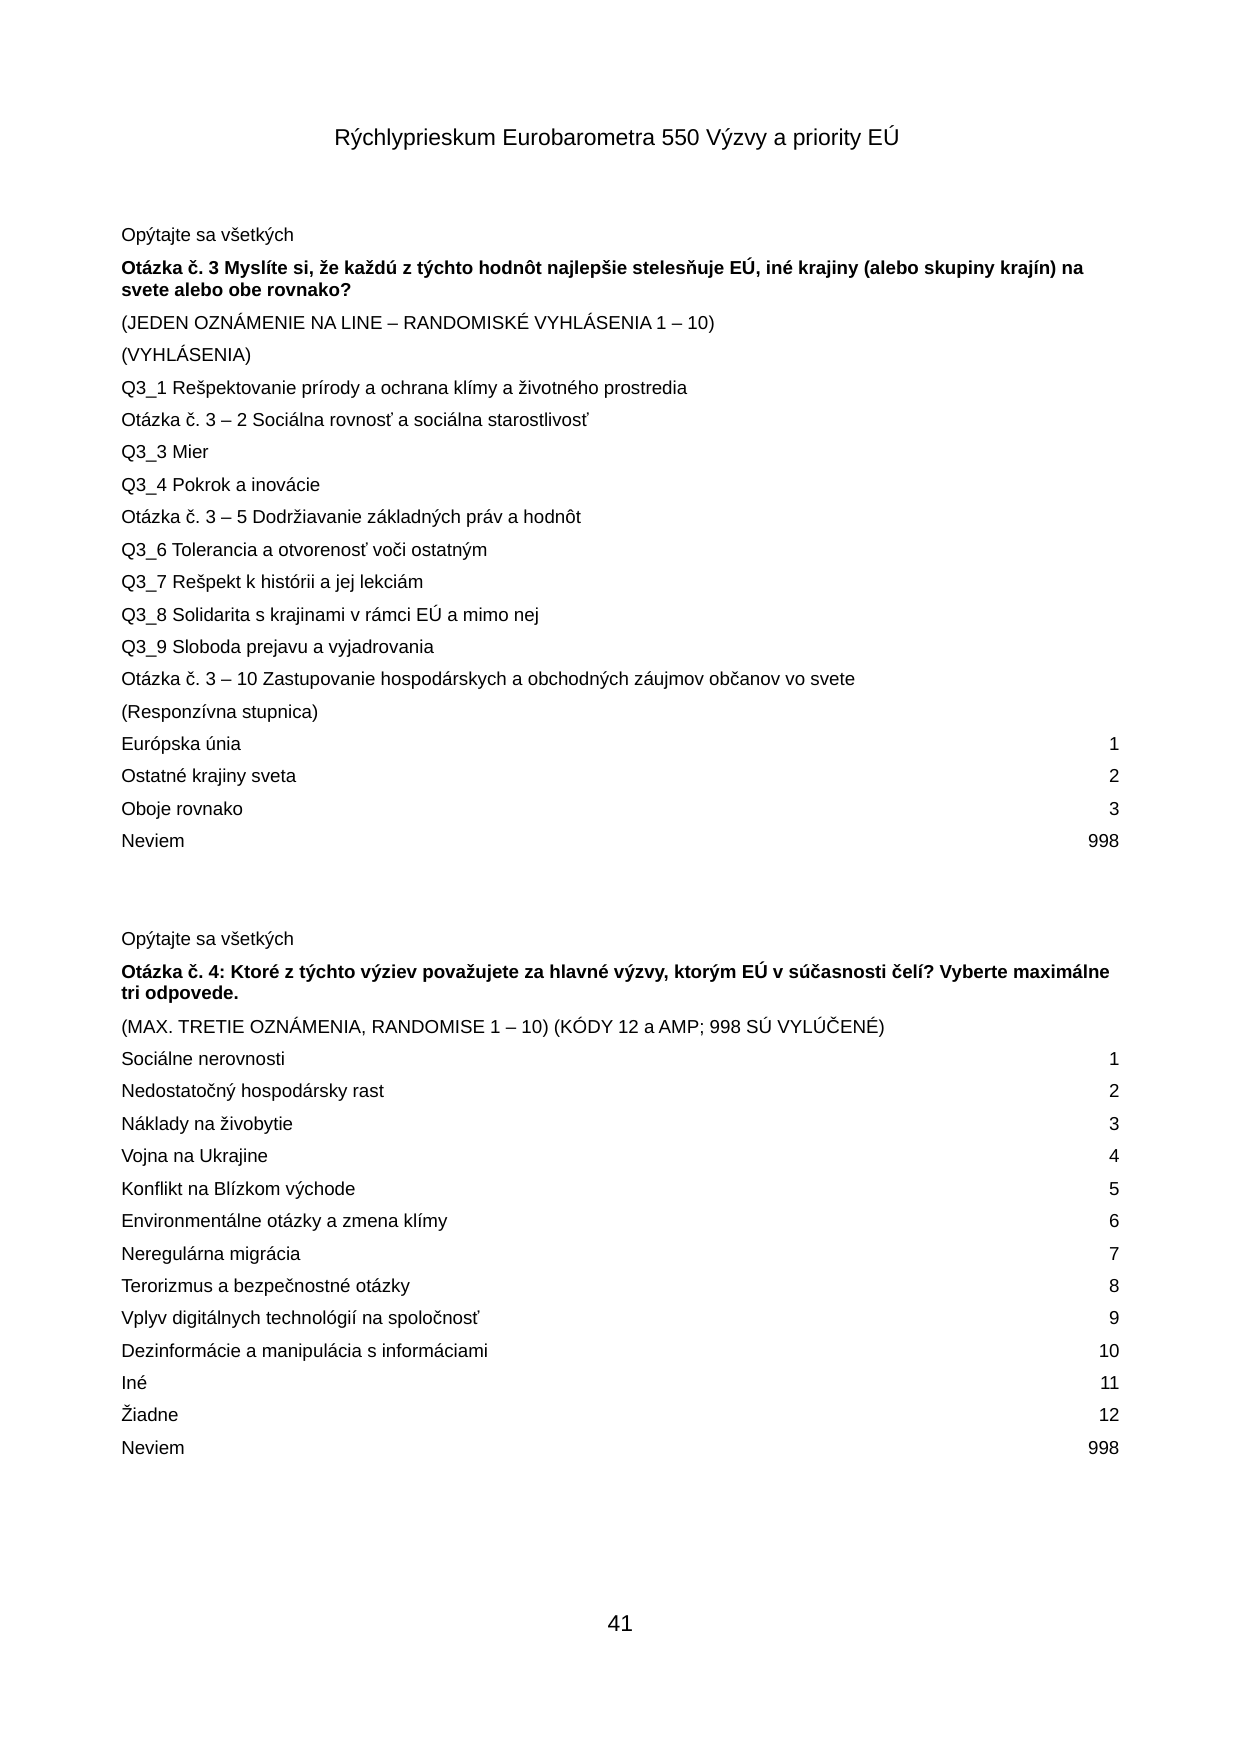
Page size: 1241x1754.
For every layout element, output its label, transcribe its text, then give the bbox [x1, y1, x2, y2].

table_cell Oboje rovnako [118, 792, 1054, 825]
table_cell 3 [1055, 1107, 1122, 1140]
table_cell (Responzívna stupnica) [118, 695, 1054, 727]
table_cell [1055, 566, 1122, 598]
table_cell Q3_6 Tolerancia a otvorenosť voči ostatným [118, 533, 1054, 566]
table_cell Dezinformácie a manipulácia s informáciami [118, 1334, 1054, 1366]
table_cell Q3_3 Mier [118, 436, 1054, 468]
table_cell Terorizmus a bezpečnostné otázky [118, 1269, 1054, 1302]
table_cell [1055, 339, 1122, 371]
table_cell Konflikt na Blízkom východe [118, 1172, 1054, 1204]
table_cell Otázka č. 3 Myslíte si, že každú z týchto hodnôt najlepšie stelesňuje EÚ, iné krajiny (alebo skupiny krajín) na svete alebo obe rovnako? [118, 251, 1122, 306]
table_cell [118, 857, 1054, 889]
table_cell 5 [1055, 1172, 1122, 1204]
table_cell Opýtajte sa všetkých [118, 922, 1054, 954]
table_cell [1055, 890, 1122, 922]
table_cell Environmentálne otázky a zmena klímy [118, 1205, 1054, 1237]
table_cell Otázka č. 3 – 10 Zastupovanie hospodárskych a obchodných záujmov občanov vo svete [118, 663, 1054, 695]
table_cell [1055, 695, 1122, 727]
table_cell 2 [1055, 1075, 1122, 1107]
table_header [1055, 218, 1122, 251]
table_cell Q3_8 Solidarita s krajinami v rámci EÚ a mimo nej [118, 598, 1054, 630]
table_cell [1055, 501, 1122, 533]
table_cell [1055, 468, 1122, 501]
table_cell 8 [1055, 1269, 1122, 1302]
table_cell Q3_1 Rešpektovanie prírody a ochrana klímy a životného prostredia [118, 371, 1054, 403]
table_cell Q3_4 Pokrok a inovácie [118, 468, 1054, 501]
table_cell [118, 890, 1054, 922]
table_cell Žiadne [118, 1399, 1054, 1431]
table_cell Otázka č. 3 – 2 Sociálna rovnosť a sociálna starostlivosť [118, 404, 1054, 436]
table_cell [1055, 1010, 1122, 1042]
table_cell 11 [1055, 1366, 1122, 1399]
table_cell 3 [1055, 792, 1122, 825]
table_cell Sociálne nerovnosti [118, 1043, 1054, 1075]
table_cell (JEDEN OZNÁMENIE NA LINE – RANDOMISKÉ VYHLÁSENIA 1 – 10) [118, 306, 1054, 339]
table_cell Neregulárna migrácia [118, 1237, 1054, 1269]
table_cell [1055, 533, 1122, 566]
table_cell Q3_7 Rešpekt k histórii a jej lekciám [118, 566, 1054, 598]
table_cell [1055, 630, 1122, 663]
table_cell (VYHLÁSENIA) [118, 339, 1054, 371]
table_cell [1055, 598, 1122, 630]
table_cell Otázka č. 3 – 5 Dodržiavanie základných práv a hodnôt [118, 501, 1054, 533]
table_cell Q3_9 Sloboda prejavu a vyjadrovania [118, 630, 1054, 663]
table_cell [1055, 306, 1122, 339]
table_cell 7 [1055, 1237, 1122, 1269]
table_cell Nedostatočný hospodársky rast [118, 1075, 1054, 1107]
table_cell Ostatné krajiny sveta [118, 760, 1054, 792]
table_cell [1055, 663, 1122, 695]
table_cell [1055, 371, 1122, 403]
table_cell 9 [1055, 1302, 1122, 1334]
table_cell 12 [1055, 1399, 1122, 1431]
table_cell (MAX. TRETIE OZNÁMENIA, RANDOMISE 1 – 10) (KÓDY 12 a AMP; 998 SÚ VYLÚČENÉ) [118, 1010, 1054, 1042]
table_cell [1055, 404, 1122, 436]
table_cell 998 [1055, 1431, 1122, 1464]
table_cell Európska únia [118, 728, 1054, 760]
table_cell [1055, 922, 1122, 954]
table_cell Otázka č. 4: Ktoré z týchto výziev považujete za hlavné výzvy, ktorým EÚ v súčasnosti čelí? Vyberte maximálne tri odpovede. [118, 954, 1122, 1010]
table_cell Neviem [118, 1431, 1054, 1464]
table_cell 6 [1055, 1205, 1122, 1237]
table_cell 1 [1055, 728, 1122, 760]
table_cell Náklady na živobytie [118, 1107, 1054, 1140]
table_cell 1 [1055, 1043, 1122, 1075]
table_cell Iné [118, 1366, 1054, 1399]
table_header Opýtajte sa všetkých [118, 218, 1054, 251]
table_cell Vplyv digitálnych technológií na spoločnosť [118, 1302, 1054, 1334]
table_cell 4 [1055, 1140, 1122, 1172]
table_cell Vojna na Ukrajine [118, 1140, 1054, 1172]
table_cell 998 [1055, 825, 1122, 857]
table_cell [1055, 436, 1122, 468]
table_cell 2 [1055, 760, 1122, 792]
table_cell [1055, 857, 1122, 889]
table_cell Neviem [118, 825, 1054, 857]
table_cell 10 [1055, 1334, 1122, 1366]
